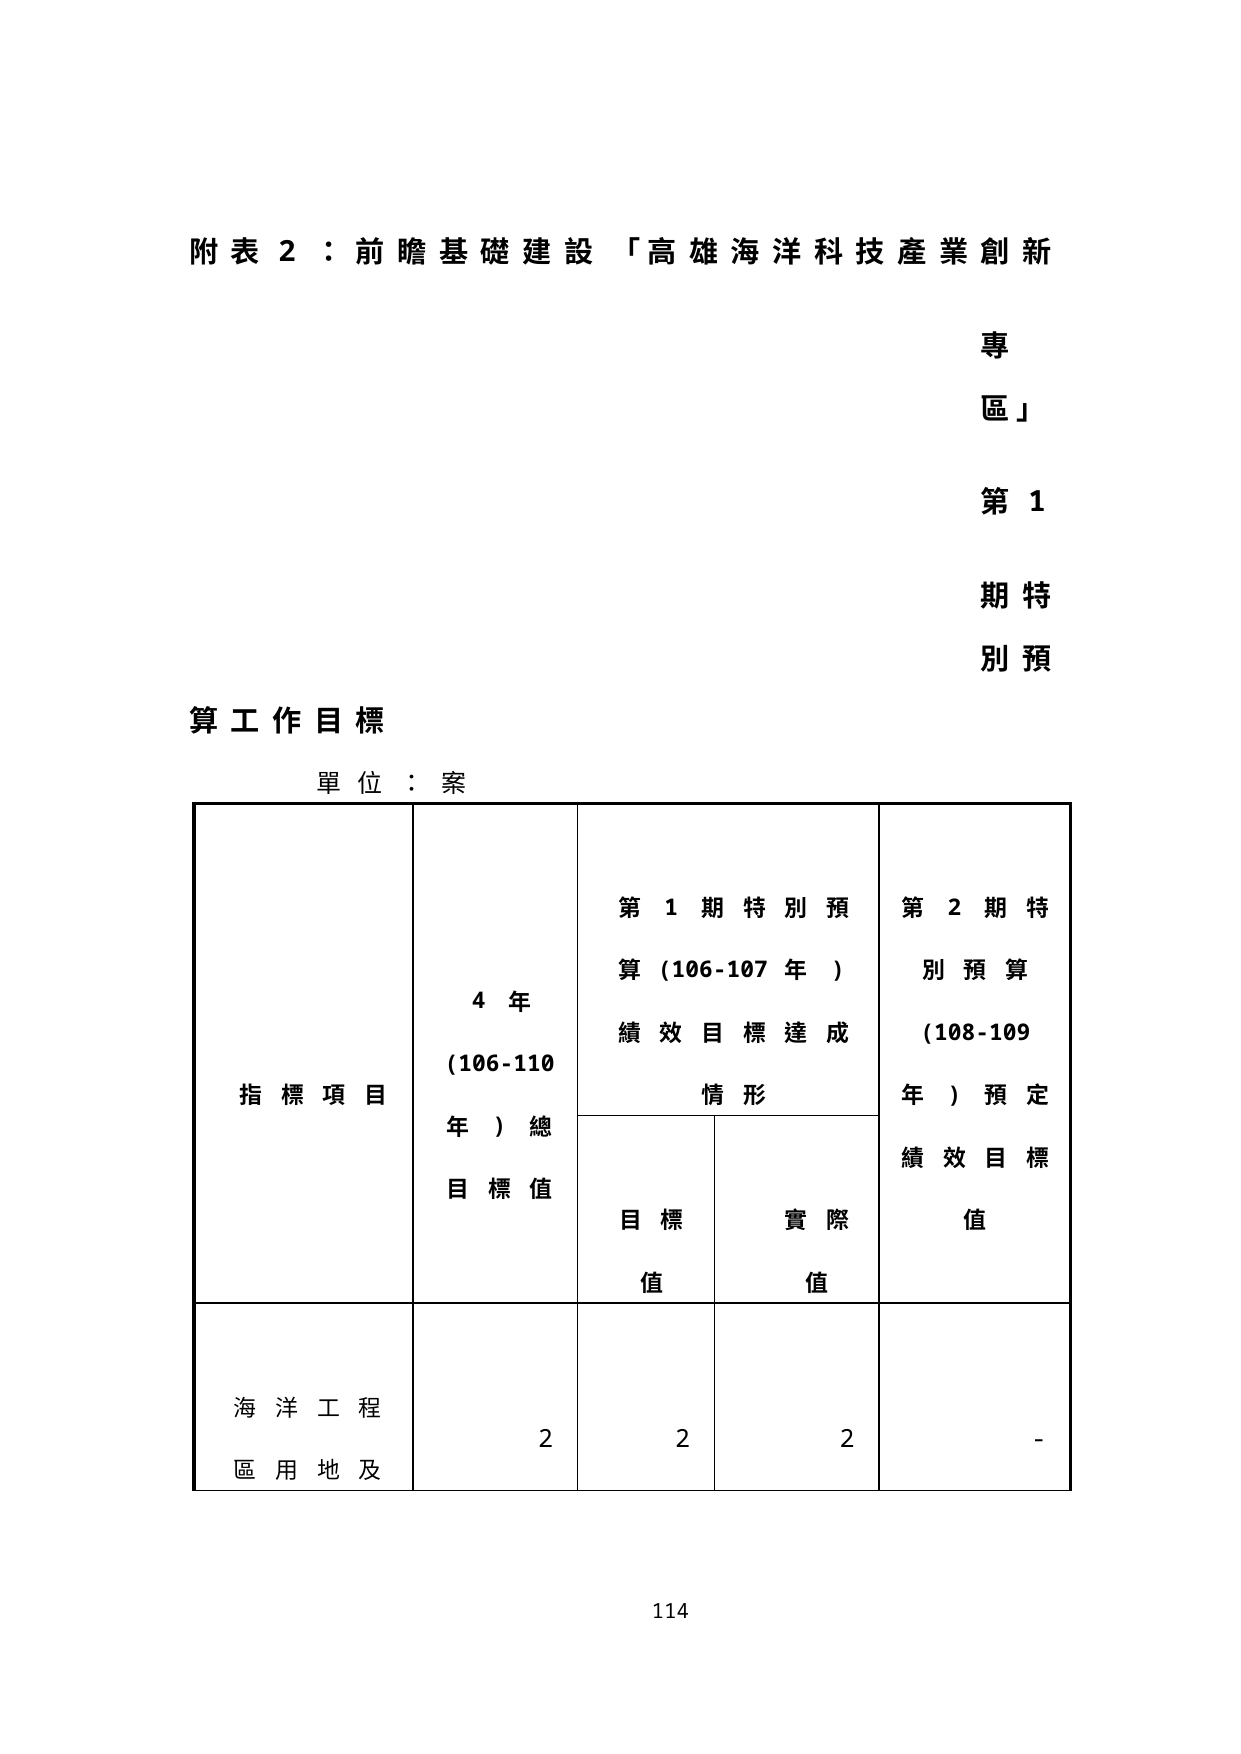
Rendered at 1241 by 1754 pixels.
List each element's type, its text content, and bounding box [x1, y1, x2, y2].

table_header 第2期特別預算(108-109年)預定績效目標值 [880, 805, 1069, 1302]
table_cell 海洋工程區用地及 [196, 1304, 412, 1490]
table_header 第1期特別預算(106-107年)績效目標達成情形 [578, 805, 878, 1115]
table_cell 實際值 [715, 1116, 878, 1302]
text 附表2：前瞻基礎建設「高雄海洋科技產業創新專區」第1期特別預 [183, 177, 1058, 677]
text 算工作目標 單位：案 [301, 677, 1058, 802]
table_cell 目標值 [578, 1116, 714, 1302]
table_cell 2 [414, 1304, 577, 1490]
table_header 指標項目 [196, 805, 412, 1302]
table_cell 2 [578, 1304, 714, 1490]
table_header 4年(106-110年)總目標值 [414, 805, 577, 1302]
table_cell 2 [715, 1304, 878, 1490]
table_cell - [880, 1304, 1069, 1490]
